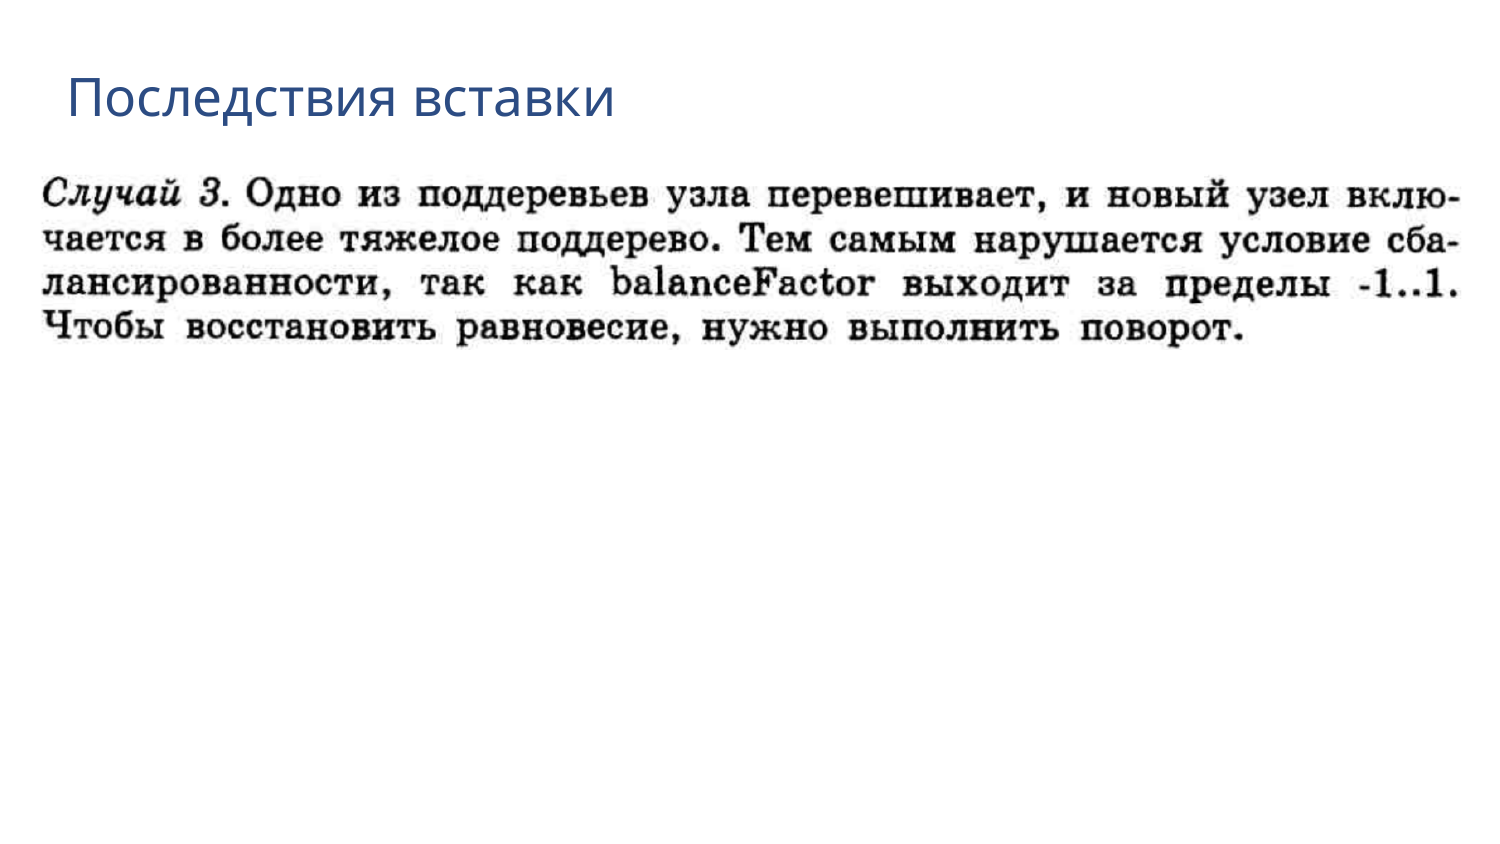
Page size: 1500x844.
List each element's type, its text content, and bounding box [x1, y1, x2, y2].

title Последствия вставки [51, 48, 1449, 142]
picture [24, 166, 1475, 350]
